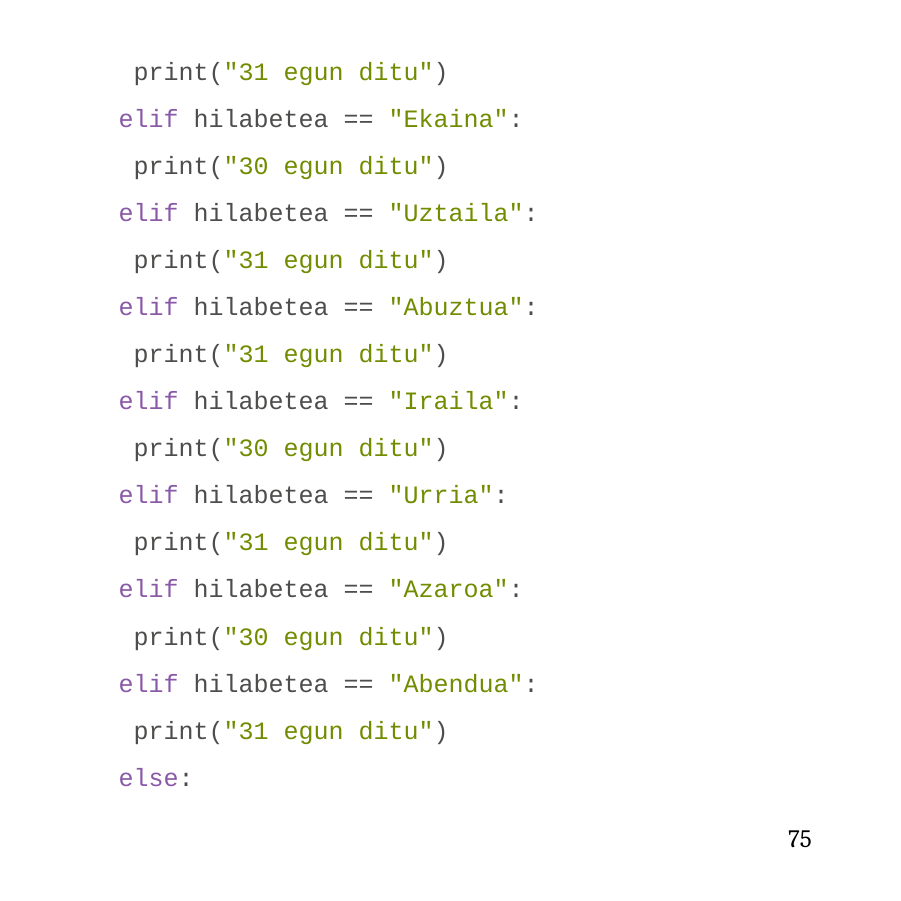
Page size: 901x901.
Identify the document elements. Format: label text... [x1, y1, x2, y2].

text print("30 egun ditu") [118, 153, 811, 182]
text print("31 egun ditu") [118, 530, 811, 558]
text print("30 egun ditu") [118, 436, 811, 464]
text elif hilabetea == "Ekaina": [118, 106, 811, 134]
text print("31 egun ditu") [118, 247, 811, 276]
text print("30 egun ditu") [118, 624, 811, 652]
text else: [118, 765, 811, 794]
text elif hilabetea == "Azaroa": [118, 577, 811, 605]
text elif hilabetea == "Abendua": [118, 671, 811, 699]
text elif hilabetea == "Urria": [118, 483, 811, 511]
text elif hilabetea == "Uztaila": [118, 200, 811, 229]
text print("31 egun ditu") [118, 342, 811, 370]
text print("31 egun ditu") [118, 59, 811, 87]
text elif hilabetea == "Abuztua": [118, 294, 811, 323]
text elif hilabetea == "Iraila": [118, 389, 811, 417]
text print("31 egun ditu") [118, 718, 811, 747]
